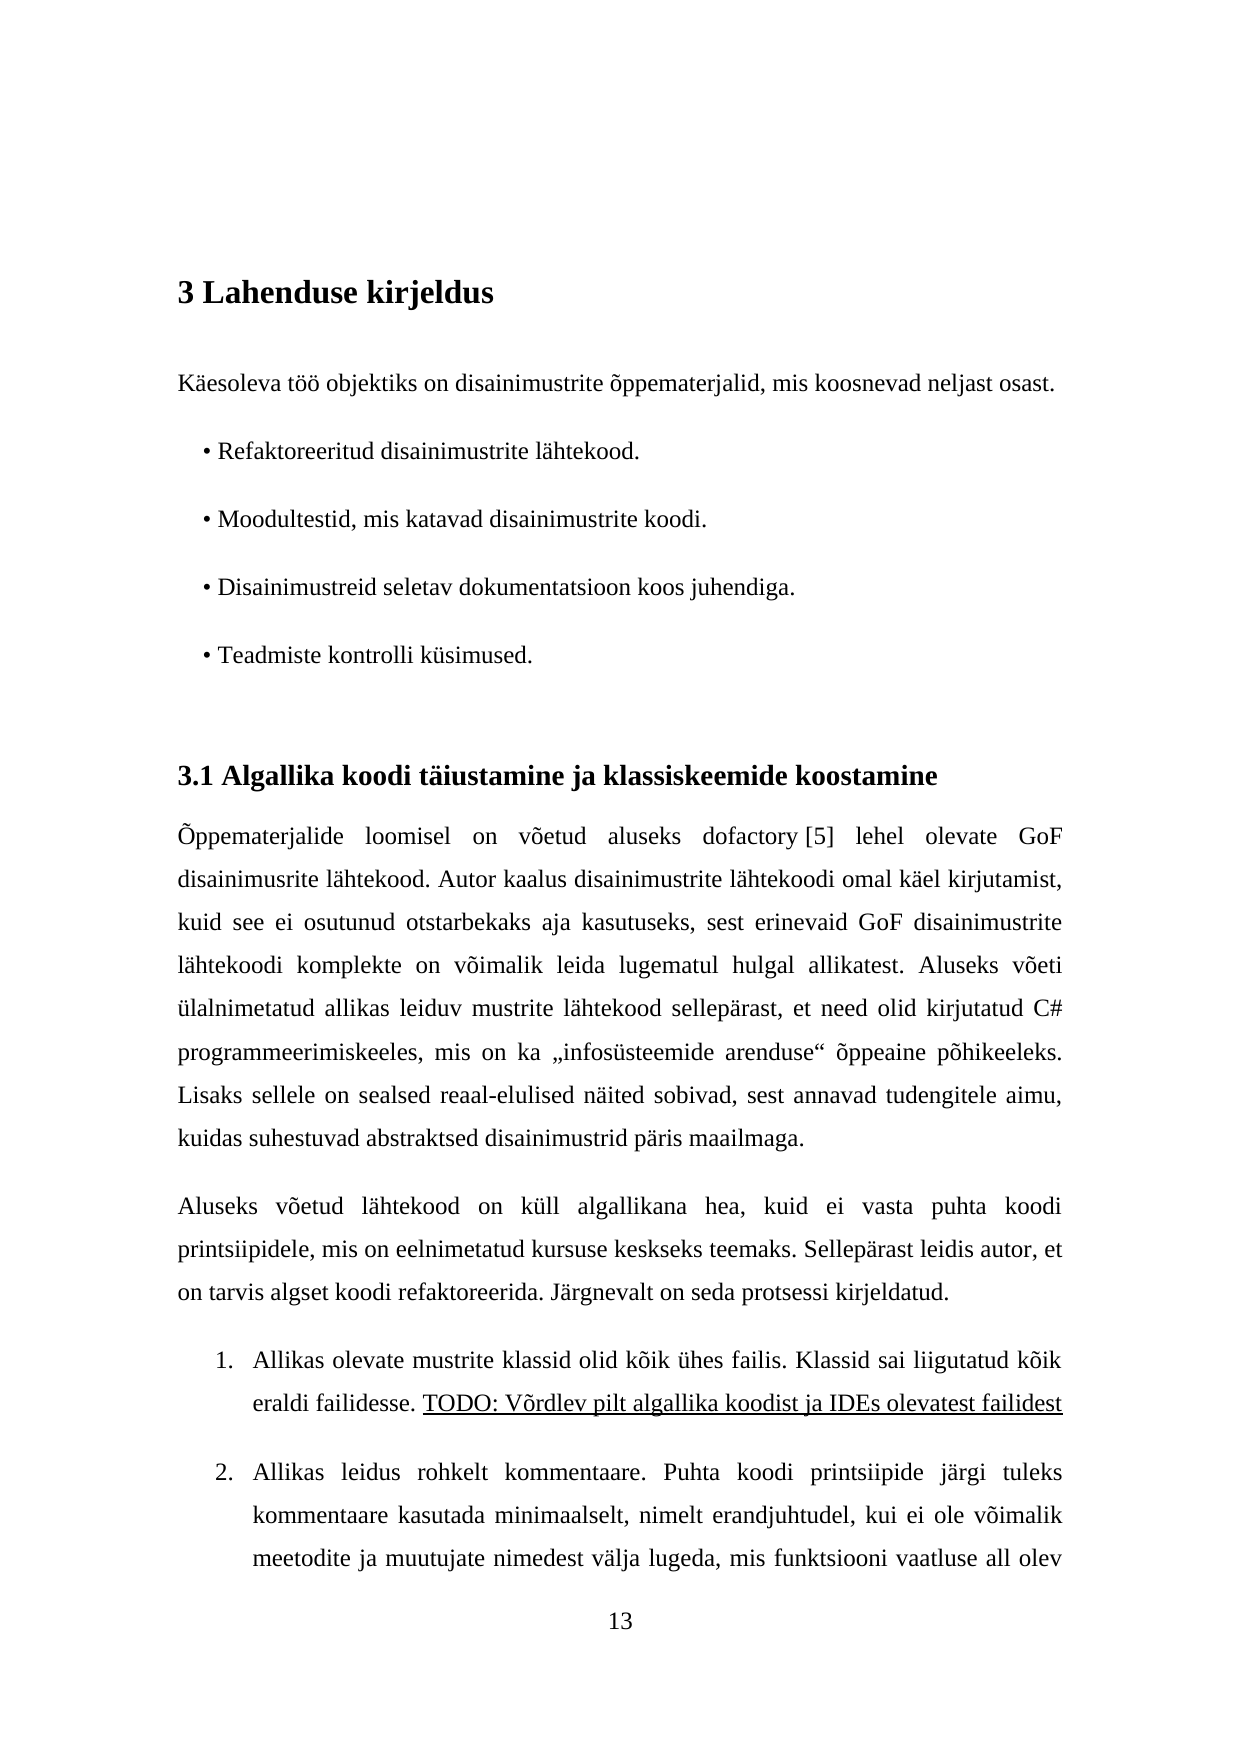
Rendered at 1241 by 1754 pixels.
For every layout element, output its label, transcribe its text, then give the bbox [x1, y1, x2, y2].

text • Moodultestid, mis katavad disainimustrite koodi. [177, 504, 1063, 533]
list Allikas olevate mustrite klassid olid kõik ühes failis. Klassid sai liigutatud kõik eraldi failidesse. TODO: Võrdlev pilt algallika koodist ja IDEs olevatest failidest [215, 1345, 1063, 1417]
text Käesoleva töö objektiks on disainimustrite õppematerjalid, mis koosnevad neljast osast. [177, 368, 1063, 396]
list Allikas leidus rohkelt kommentaare. Puhta koodi printsiipide järgi tuleks kommentaare kasutada minimaalselt, nimelt erandjuhtudel, kui ei ole võimalik meetodite ja muutujate nimedest välja lugeda, mis funktsiooni vaatluse all olev [215, 1457, 1063, 1572]
text • Teadmiste kontrolli küsimused. [177, 640, 1063, 669]
text Õppematerjalide loomisel on võetud aluseks dofactory [5] lehel olevate GoF disainimusrite lähtekood. Autor kaalus disainimustrite lähtekoodi omal käel kirjutamist, kuid see ei osutunud otstarbekaks aja kasutuseks, sest erinevaid GoF disainimustrite lähtekoodi komplekte on võimalik leida lugematul hulgal allikatest. Aluseks võeti ülalnimetatud allikas leiduv mustrite lähtekood sellepärast, et need olid kirjutatud C# programmeerimiskeeles, mis on ka „infosüsteemide arenduse“ õppeaine põhikeeleks. Lisaks sellele on sealsed reaal-elulised näited sobivad, sest annavad tudengitele aimu, kuidas suhestuvad abstraktsed disainimustrid päris maailmaga. [177, 821, 1063, 1152]
text Aluseks võetud lähtekood on küll algallikana hea, kuid ei vasta puhta koodi printsiipidele, mis on eelnimetatud kursuse keskseks teemaks. Sellepärast leidis autor, et on tarvis algset koodi refaktoreerida. Järgnevalt on seda protsessi kirjeldatud. [177, 1191, 1063, 1306]
text • Disainimustreid seletav dokumentatsioon koos juhendiga. [177, 572, 1063, 601]
subtitle Lahenduse kirjeldus [177, 273, 1063, 311]
text • Refaktoreeritud disainimustrite lähtekood. [177, 436, 1063, 464]
subtitle Algallika koodi täiustamine ja klassiskeemide koostamine [177, 758, 1063, 792]
